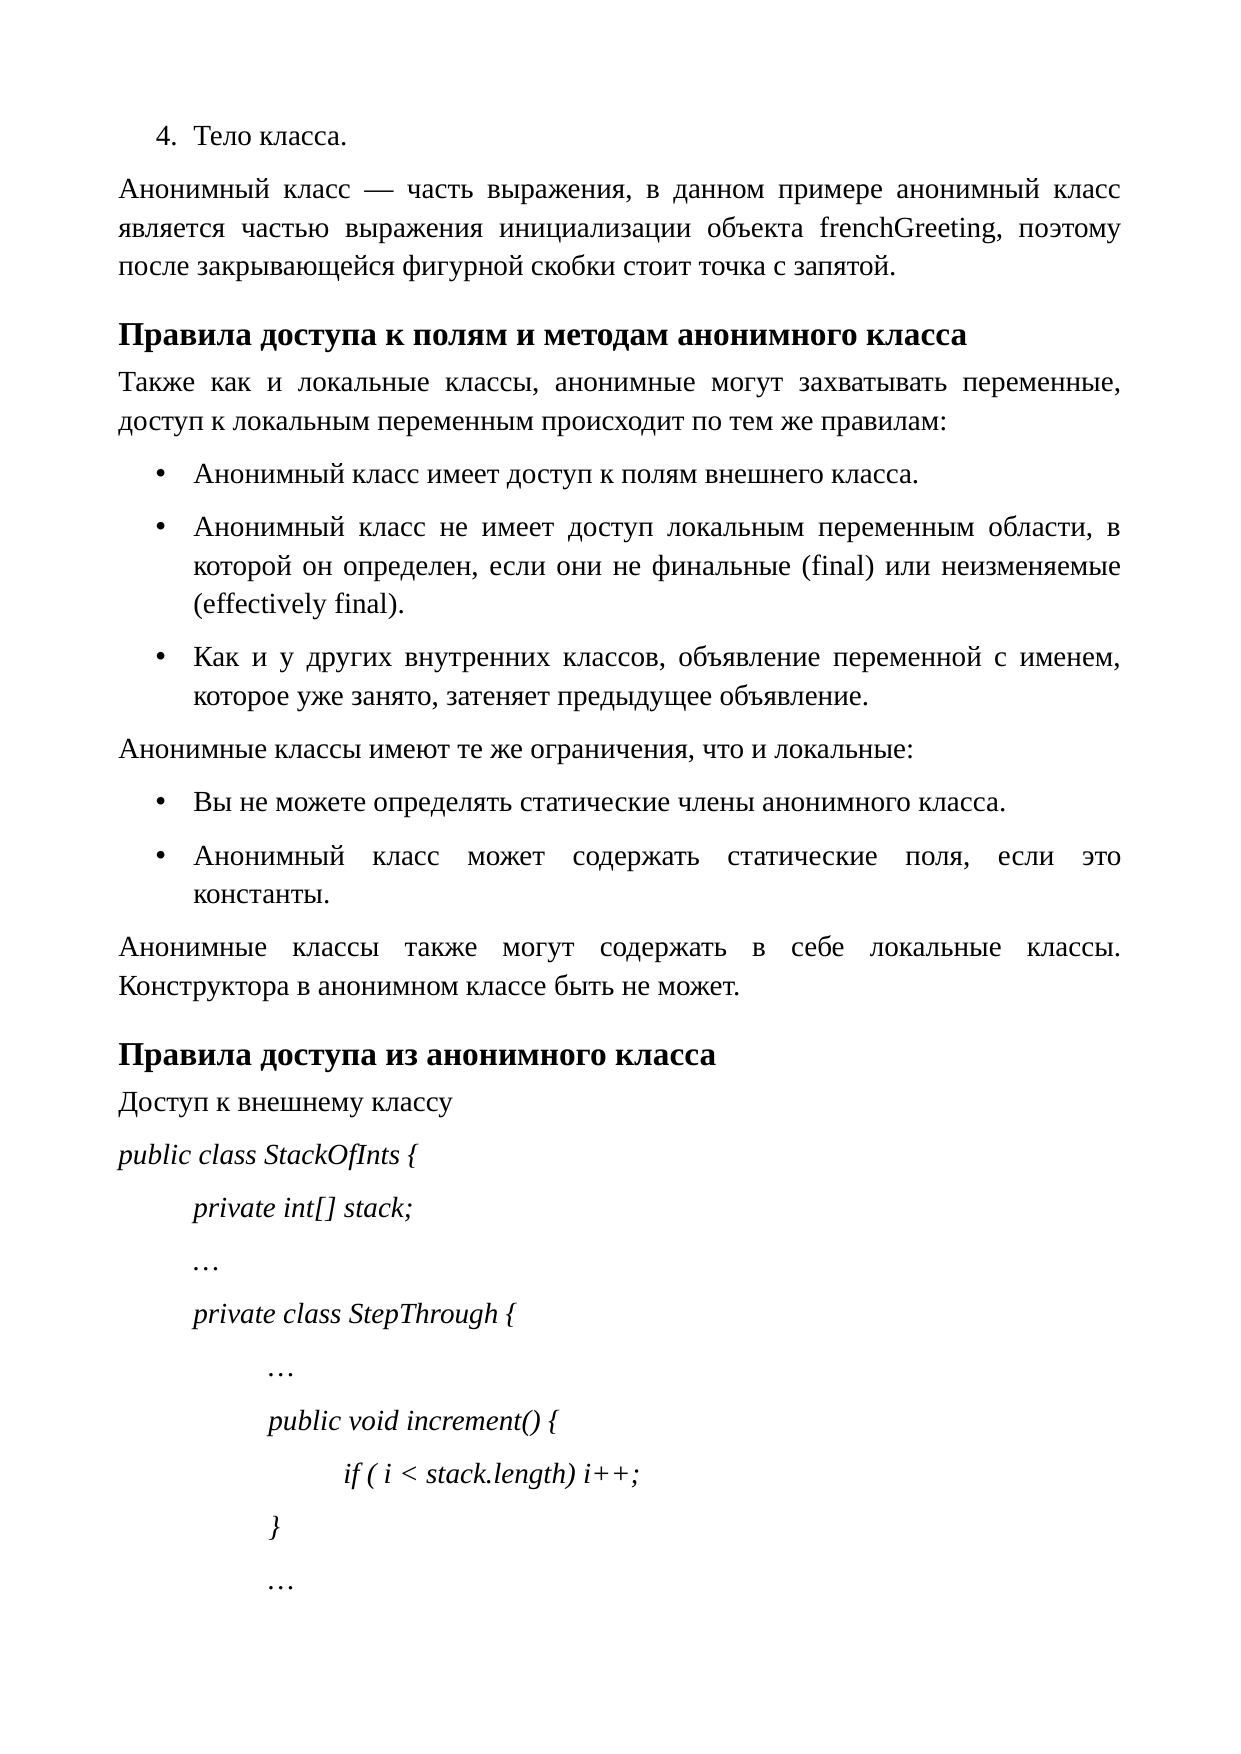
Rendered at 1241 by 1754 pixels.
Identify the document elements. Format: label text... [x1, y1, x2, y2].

text } [118, 1509, 1122, 1542]
list Вы не можете определять статические члены анонимного класса. [156, 784, 1122, 818]
text Анонимный класс — часть выражения, в данном примере анонимный класс является частью выражения инициализации объекта frenchGreeting, поэтому после закрывающейся фигурной скобки стоит точка с запятой. [118, 171, 1122, 282]
text private int[] stack; [118, 1190, 1122, 1224]
text … [118, 1243, 1122, 1277]
text … [118, 1562, 1122, 1596]
text … [118, 1349, 1122, 1383]
text Анонимные классы имеют те же ограничения, что и локальные: [118, 731, 1122, 765]
list Как и у других внутренних классов, объявление переменной с именем, которое уже занято, затеняет предыдущее объявление. [156, 639, 1122, 712]
text Анонимные классы также могут содержать в себе локальные классы. Конструктора в анонимном классе быть не может. [118, 929, 1122, 1001]
text public class StackOfInts { [118, 1137, 1122, 1171]
list Анонимный класс не имеет доступ локальным переменным области, в которой он определен, если они не финальные (final) или неизменяемые (effectively final). [156, 509, 1122, 620]
list Тело класса. [156, 118, 1122, 152]
text if ( i < stack.length) i++; [118, 1456, 1122, 1489]
list Анонимный класс может содержать статические поля, если это константы. [156, 838, 1122, 910]
subtitle Правила доступа из анонимного класса [118, 1042, 1122, 1071]
text private class StepThrough { [118, 1296, 1122, 1330]
text public void increment() { [118, 1403, 1122, 1436]
text Доступ к внешнему классу [118, 1084, 1122, 1117]
list Анонимный класс имеет доступ к полям внешнего класса. [156, 456, 1122, 489]
text Также как и локальные классы, анонимные могут захватывать переменные, доступ к локальным переменным происходит по тем же правилам: [118, 364, 1122, 436]
subtitle Правила доступа к полям и методам анонимного класса [118, 322, 1122, 352]
